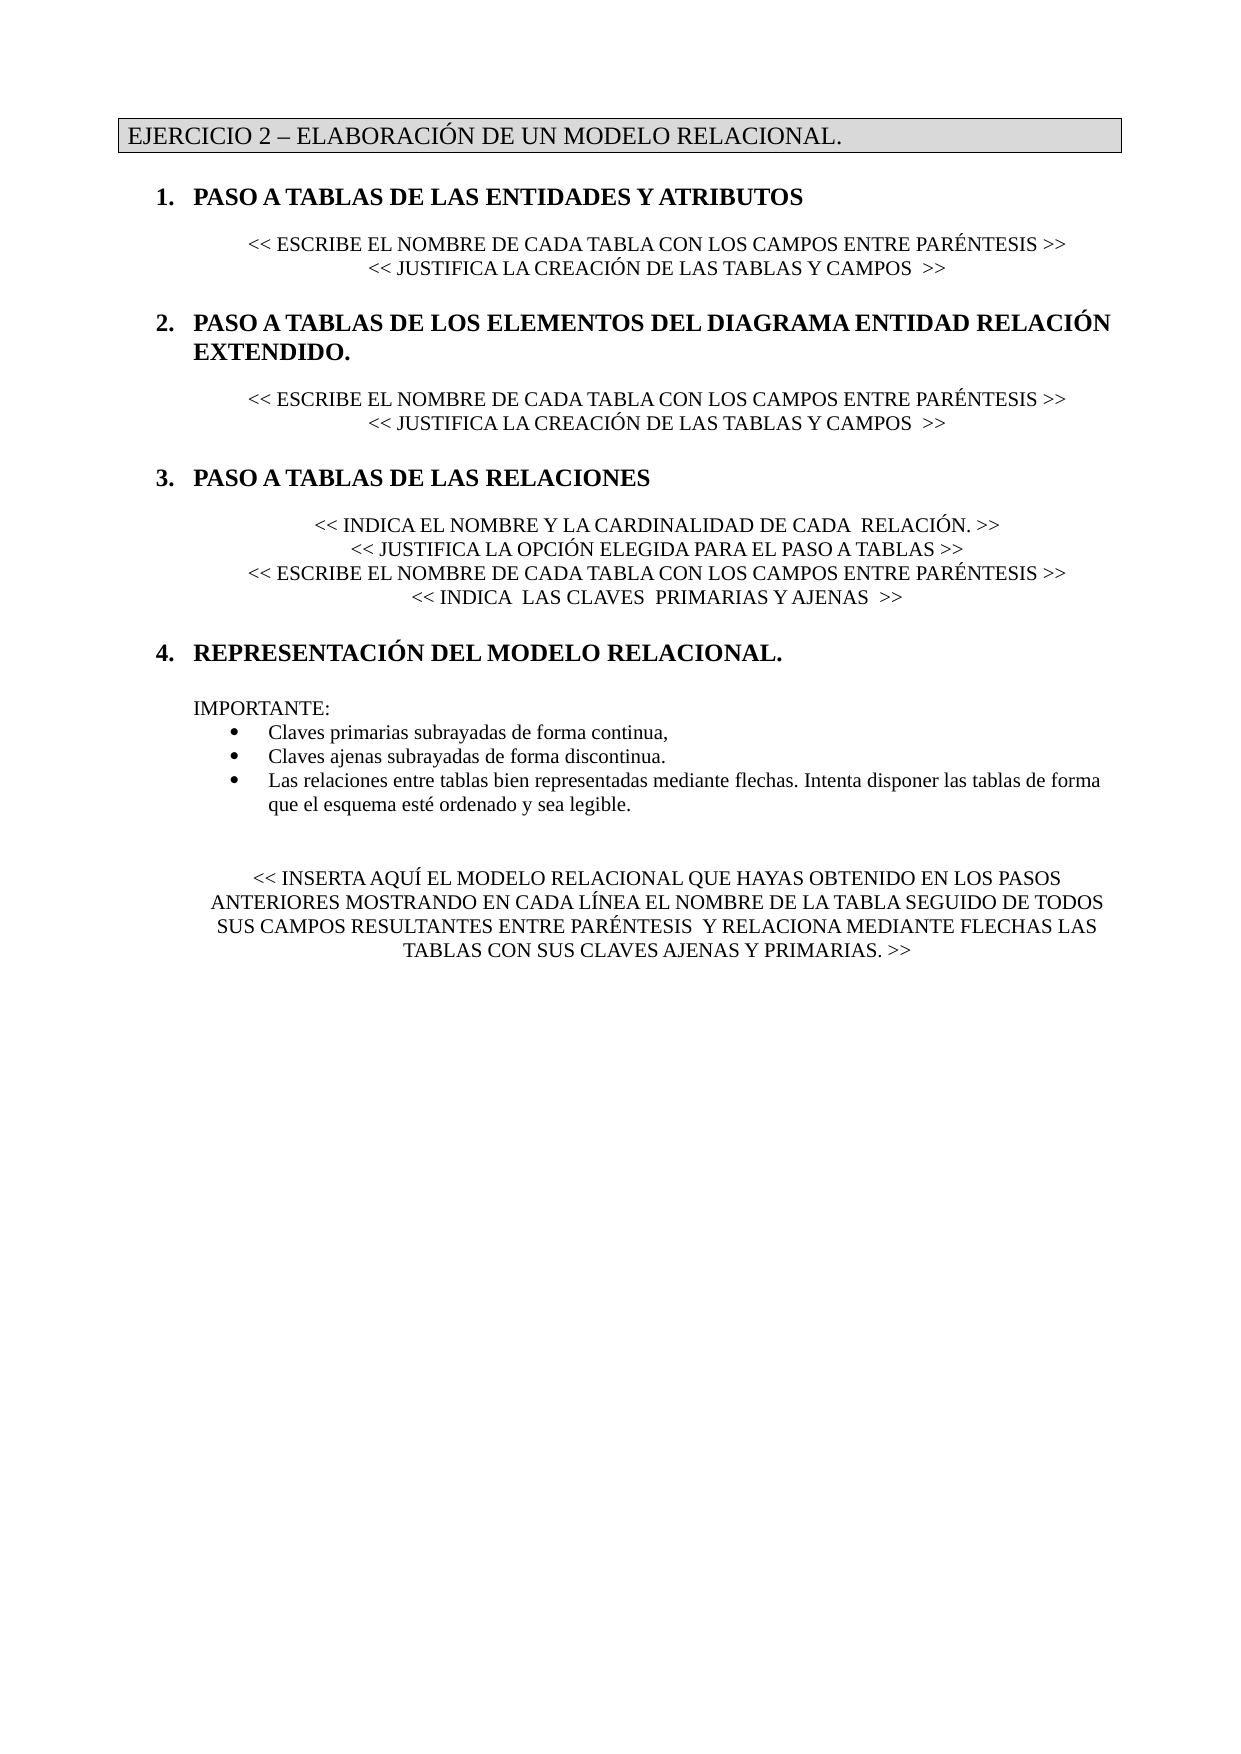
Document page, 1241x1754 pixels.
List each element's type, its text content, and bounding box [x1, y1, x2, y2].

list IMPORTANTE: [193, 667, 1122, 720]
text << ESCRIBE EL NOMBRE DE CADA TABLA CON LOS CAMPOS ENTRE PARÉNTESIS >> [192, 387, 1122, 411]
list REPRESENTACIÓN DEL MODELO RELACIONAL. [156, 638, 1122, 667]
text << JUSTIFICA LA OPCIÓN ELEGIDA PARA EL PASO A TABLAS >> [192, 537, 1122, 561]
list PASO A TABLAS DE LAS ENTIDADES Y ATRIBUTOS [156, 182, 1122, 211]
text EJERCICIO 2 – ELABORACIÓN DE UN MODELO RELACIONAL. [119, 119, 1121, 152]
list Las relaciones entre tablas bien representadas mediante flechas. Intenta disponer las tablas de forma que el esquema esté ordenado y sea legible. [231, 768, 1122, 816]
text << ESCRIBE EL NOMBRE DE CADA TABLA CON LOS CAMPOS ENTRE PARÉNTESIS >> [192, 561, 1122, 585]
list PASO A TABLAS DE LOS ELEMENTOS DEL DIAGRAMA ENTIDAD RELACIÓN EXTENDIDO. [156, 308, 1122, 366]
list Claves ajenas subrayadas de forma discontinua. [231, 744, 1122, 768]
text << INDICA EL NOMBRE Y LA CARDINALIDAD DE CADA RELACIÓN. >> [192, 513, 1122, 537]
text << ESCRIBE EL NOMBRE DE CADA TABLA CON LOS CAMPOS ENTRE PARÉNTESIS >> [192, 231, 1122, 256]
list Claves primarias subrayadas de forma continua, [231, 720, 1122, 744]
text << JUSTIFICA LA CREACIÓN DE LAS TABLAS Y CAMPOS >> [192, 256, 1122, 279]
list PASO A TABLAS DE LAS RELACIONES [156, 463, 1122, 492]
text << JUSTIFICA LA CREACIÓN DE LAS TABLAS Y CAMPOS >> [192, 411, 1122, 435]
text << INSERTA AQUÍ EL MODELO RELACIONAL QUE HAYAS OBTENIDO EN LOS PASOS ANTERIORES MOSTRANDO EN CADA LÍNEA EL NOMBRE DE LA TABLA SEGUIDO DE TODOS SUS CAMPOS RESULTANTES ENTRE PARÉNTESIS Y RELACIONA MEDIANTE FLECHAS LAS TABLAS CON SUS CLAVES AJENAS Y PRIMARIAS. >> [192, 866, 1122, 962]
text << INDICA LAS CLAVES PRIMARIAS Y AJENAS >> [192, 585, 1122, 609]
